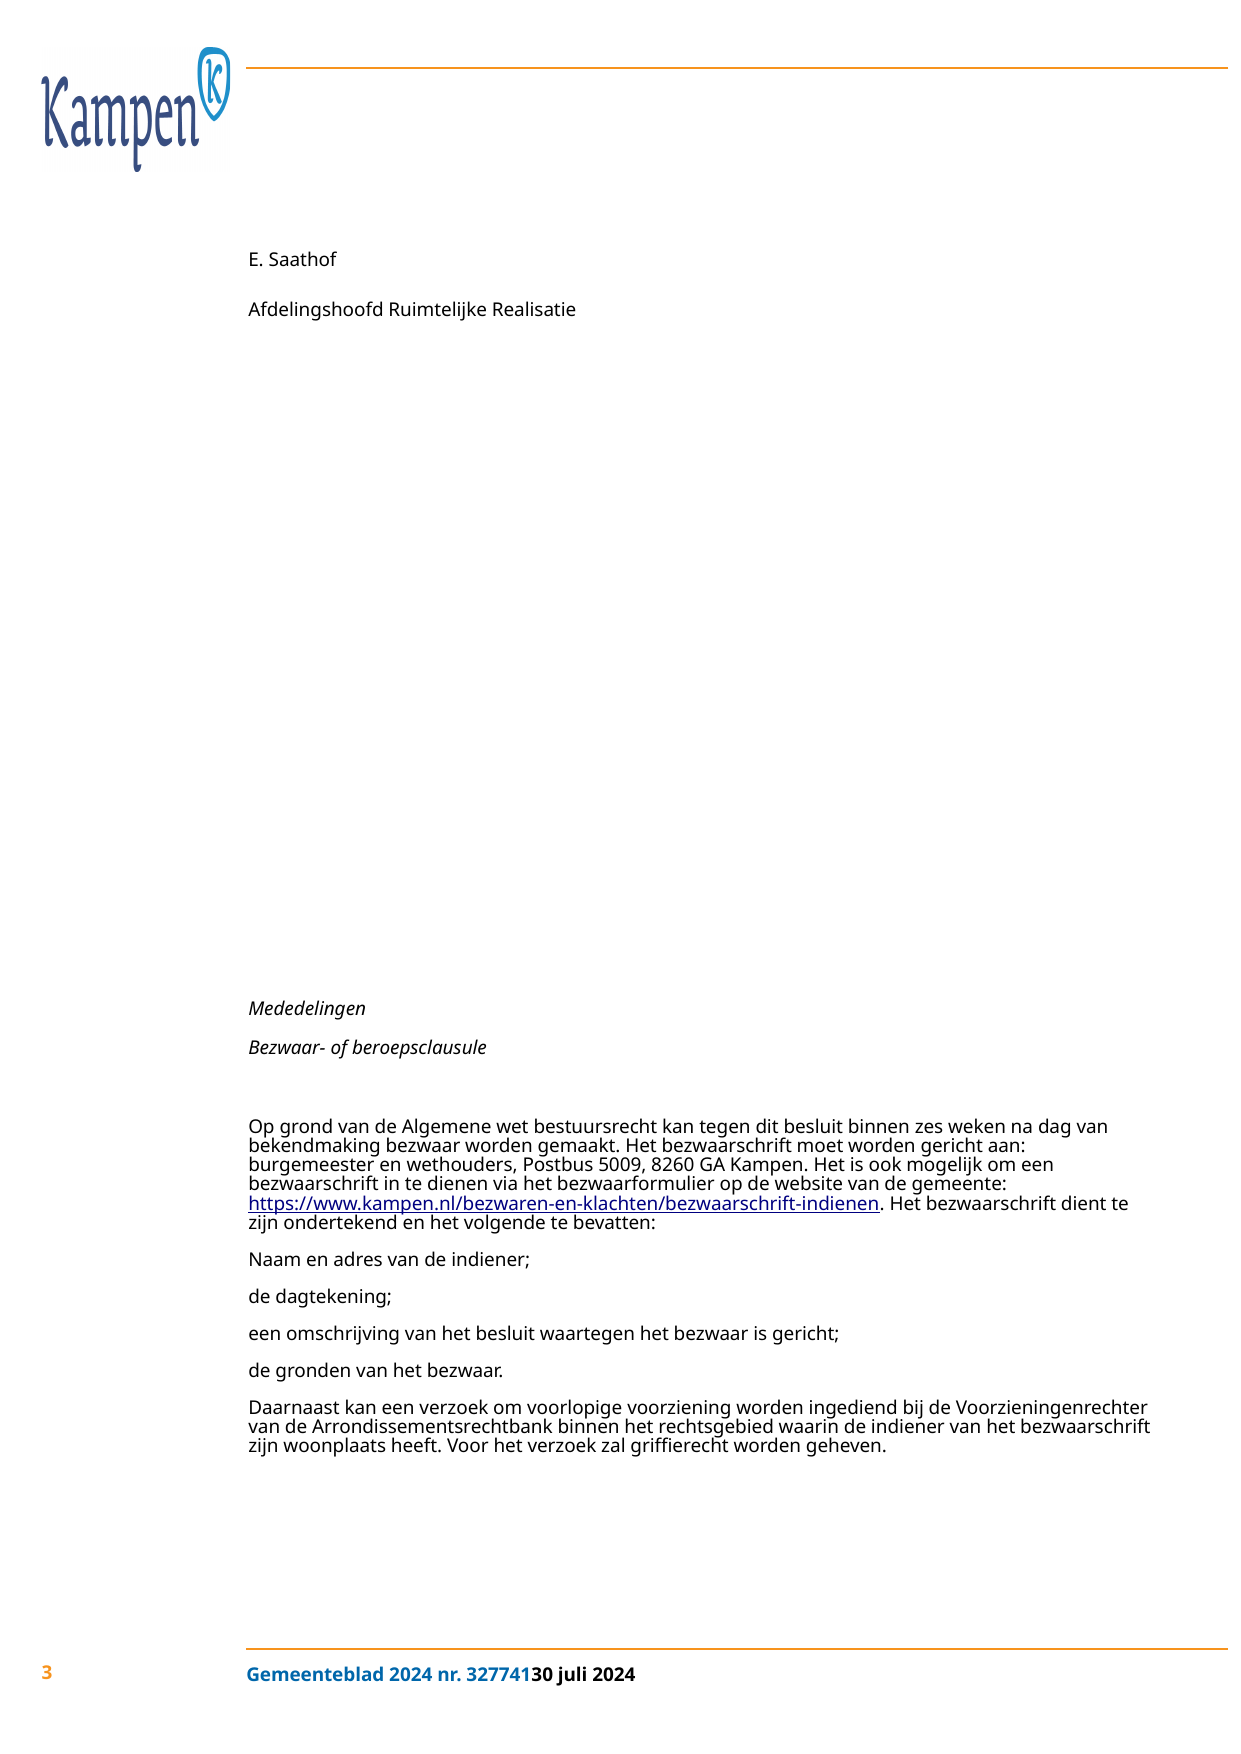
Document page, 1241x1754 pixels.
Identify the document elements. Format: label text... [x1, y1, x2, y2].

text Bezwaar- of beroepsclausule [248, 1034, 1152, 1060]
text de gronden van het bezwaar. [248, 1362, 1152, 1381]
picture [41, 47, 231, 172]
text de dagtekening; [248, 1288, 1152, 1307]
text Naam en adres van de indiener; [248, 1251, 1152, 1270]
text Afdelingshoofd Ruimtelijke Realisatie [248, 296, 1152, 322]
text E. Saathof [248, 246, 1152, 272]
text een omschrijving van het besluit waartegen het bezwaar is gericht; [248, 1325, 1152, 1344]
text Op grond van de Algemene wet bestuursrecht kan tegen dit besluit binnen zes weken na dag van bekendmaking bezwaar worden gemaakt. Het bezwaarschrift moet worden gericht aan: burgemeester en wethouders, Postbus 5009, 8260 GA Kampen. Het is ook mogelijk om een bezwaarschrift in te dienen via het bezwaarformulier op de website van de gemeente: https://www.kampen.nl/bezwaren-en-klachten/bezwaarschrift-indienen. Het bezwaarschrift dient te zijn ondertekend en het volgende te bevatten: [248, 1118, 1152, 1233]
text Mededelingen [248, 995, 1152, 1021]
text Daarnaast kan een verzoek om voorlopige voorziening worden ingediend bij de Voorzieningenrechter van de Arrondissementsrechtbank binnen het rechtsgebied waarin de indiener van het bezwaarschrift zijn woonplaats heeft. Voor het verzoek zal griffierecht worden geheven. [248, 1399, 1152, 1457]
